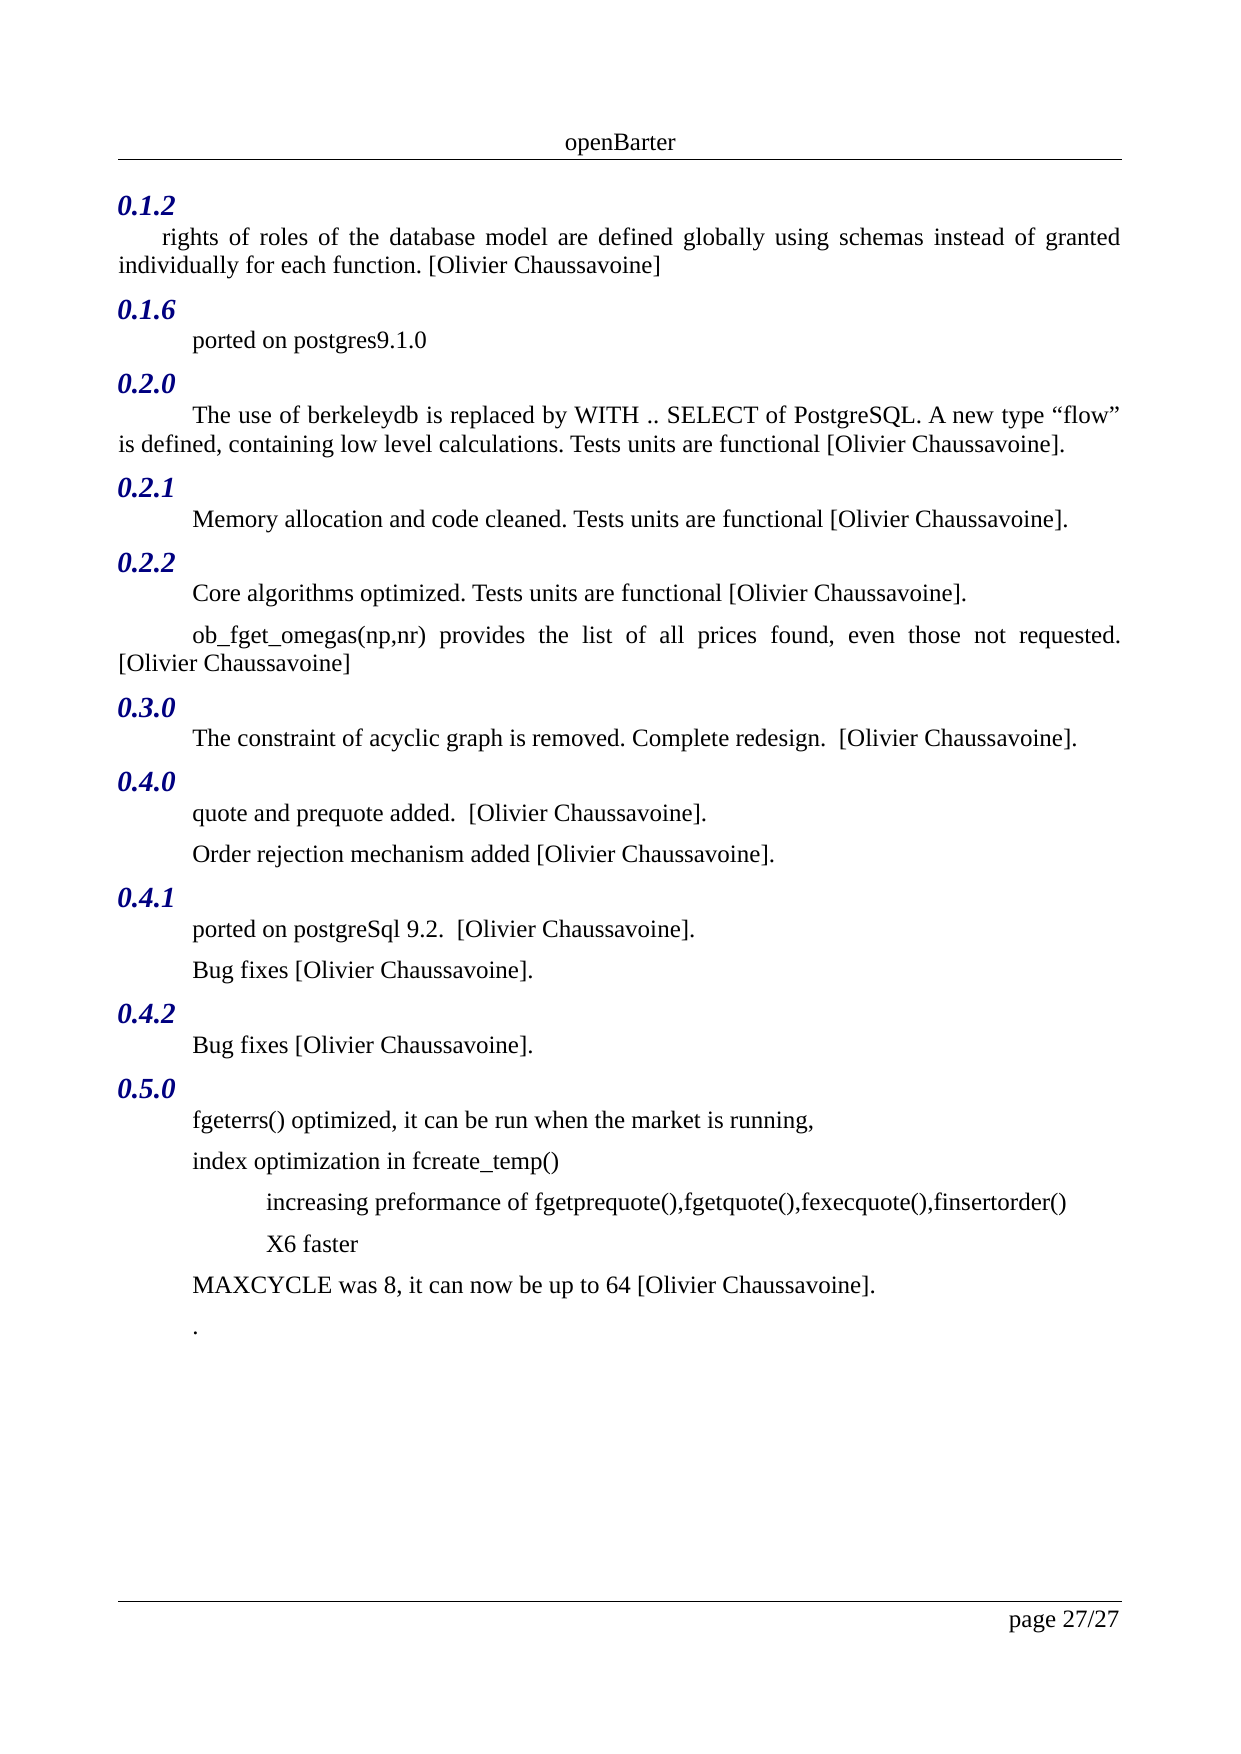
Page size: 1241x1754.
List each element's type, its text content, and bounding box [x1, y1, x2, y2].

text fgeterrs() optimized, it can be run when the market is running, [118, 1105, 1122, 1134]
text Order rejection mechanism added [Olivier Chaussavoine]. [118, 839, 1122, 868]
text Core algorithms optimized. Tests units are functional [Olivier Chaussavoine]. [118, 578, 1122, 607]
text . [118, 1311, 1122, 1340]
text Memory allocation and code cleaned. Tests units are functional [Olivier Chaussavoine]. [118, 504, 1122, 532]
text MAXCYCLE was 8, it can now be up to 64 [Olivier Chaussavoine]. [118, 1270, 1122, 1299]
text 0.2.1 [117, 470, 1122, 504]
text quote and prequote added. [Olivier Chaussavoine]. [118, 798, 1122, 827]
text 0.2.2 [117, 545, 1122, 578]
text 0.4.1 [117, 881, 1122, 914]
text ported on postgreSql 9.2. [Olivier Chaussavoine]. [118, 914, 1122, 943]
text 0.3.0 [117, 690, 1122, 723]
text ported on postgres9.1.0 [118, 325, 1122, 354]
text Bug fixes [Olivier Chaussavoine]. [118, 1030, 1122, 1059]
text 0.5.0 [117, 1071, 1122, 1105]
text rights of roles of the database model are defined globally using schemas instead of granted individually for each function. [Olivier Chaussavoine] [118, 222, 1122, 279]
text 0.1.6 [117, 292, 1122, 325]
text Bug fixes [Olivier Chaussavoine]. [118, 955, 1122, 984]
text 0.4.0 [117, 764, 1122, 798]
text 0.1.2 [117, 188, 1122, 222]
text The use of berkeleydb is replaced by WITH .. SELECT of PostgreSQL. A new type “flow” is defined, containing low level calculations. Tests units are functional [Olivier Chaussavoine]. [118, 400, 1122, 458]
text The constraint of acyclic graph is removed. Complete redesign. [Olivier Chaussavoine]. [118, 723, 1122, 752]
text 0.4.2 [117, 997, 1122, 1030]
text increasing preformance of fgetprequote(),fgetquote(),fexecquote(),finsertorder() [118, 1187, 1122, 1216]
text index optimization in fcreate_temp() [118, 1146, 1122, 1175]
text ob_fget_omegas(np,nr) provides the list of all prices found, even those not requested. [Olivier Chaussavoine] [118, 620, 1122, 677]
text X6 faster [118, 1229, 1122, 1257]
text 0.2.0 [117, 367, 1122, 400]
